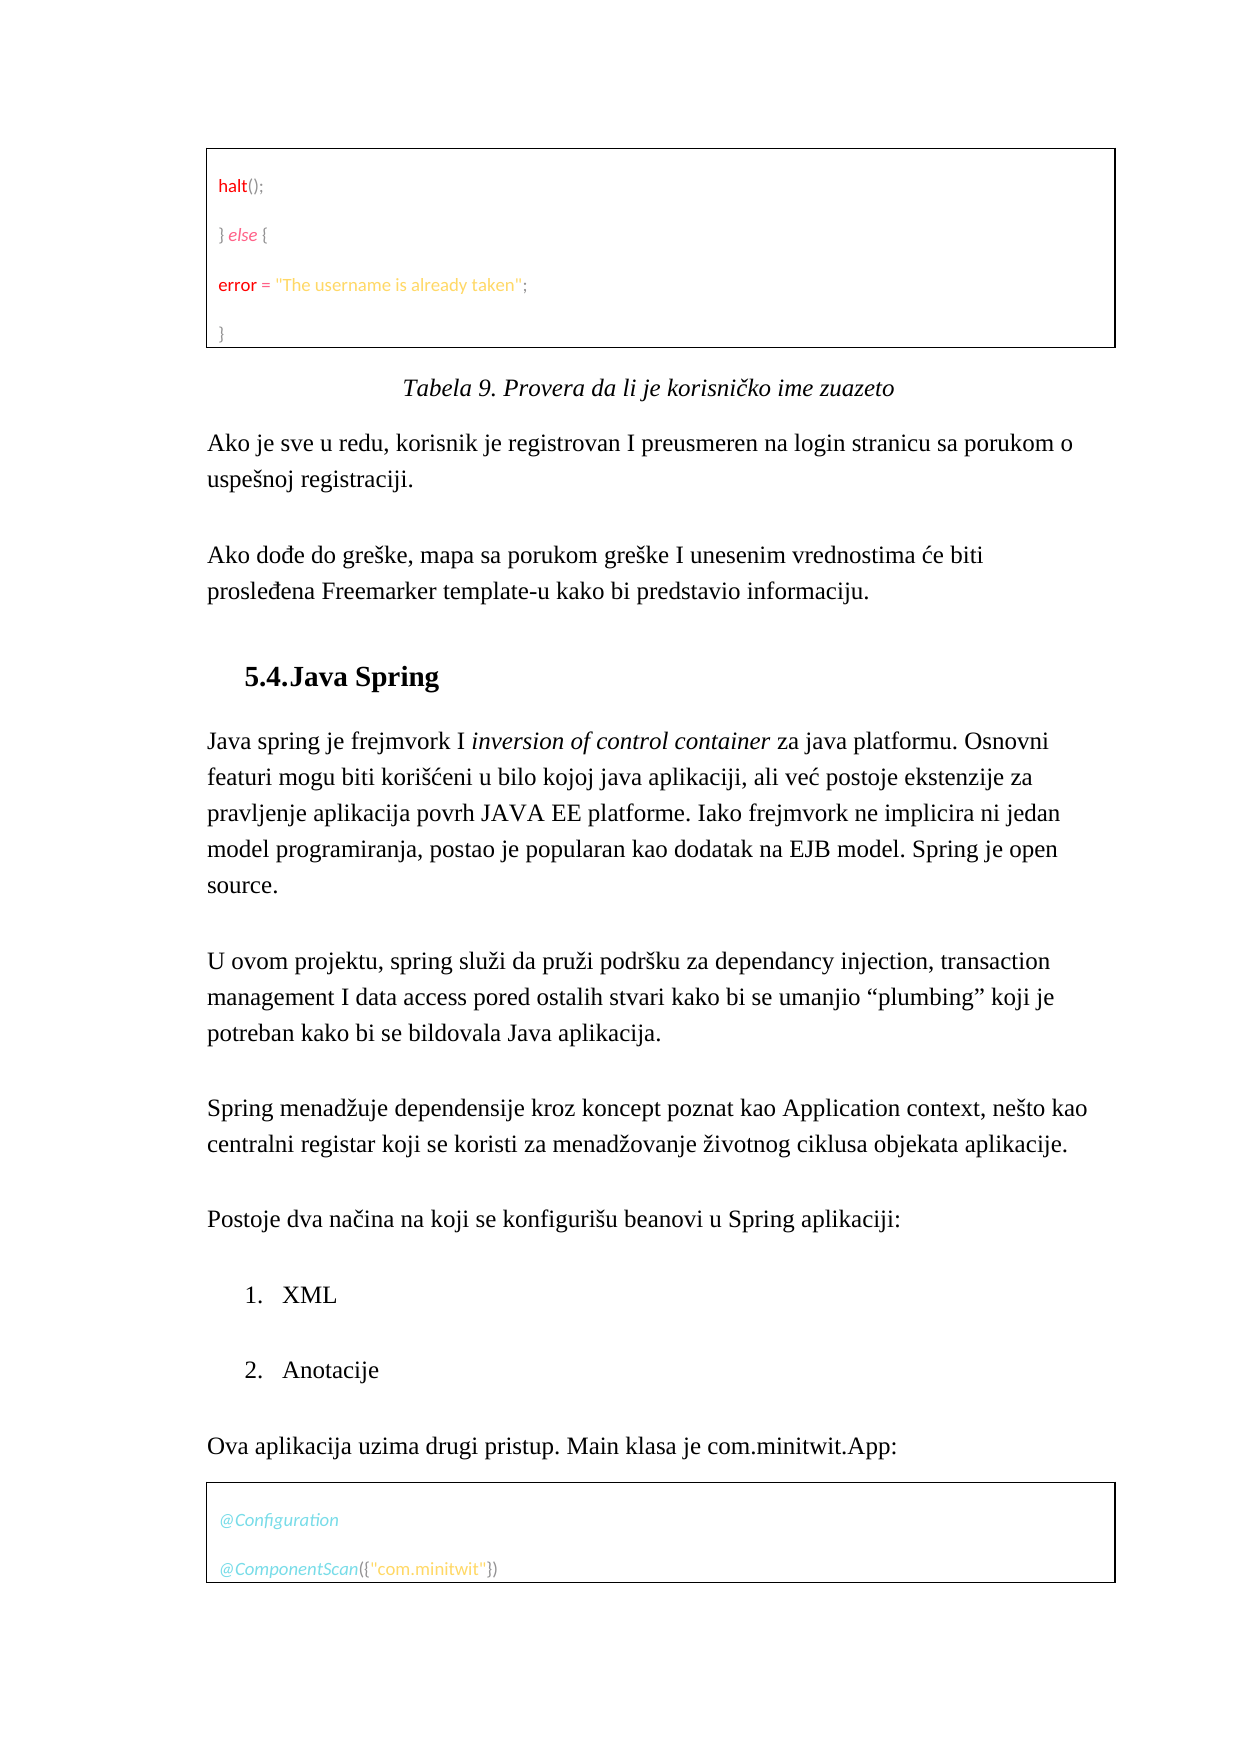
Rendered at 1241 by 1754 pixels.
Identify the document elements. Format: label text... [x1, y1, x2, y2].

text Ova aplikacija uzima drugi pristup. Main klasa je com.minitwit.App: [207, 1431, 1092, 1460]
text Ako dođe do greške, mapa sa porukom greške I unesenim vrednostima će biti prosleđena Freemarker template-u kako bi predstavio informaciju. [207, 540, 1092, 604]
table_header halt(); } else { error = "The username is already taken"; } [207, 149, 1114, 347]
table_header @Configuration @ComponentScan({"com.minitwit"}) [207, 1483, 1114, 1582]
subtitle Java Spring [244, 659, 1092, 693]
text Postoje dva načina na koji se konfigurišu beanovi u Spring aplikaciji: [207, 1204, 1092, 1233]
list Anotacije [244, 1356, 1092, 1384]
text Ako je sve u redu, korisnik je registrovan I preusmeren na login stranicu sa porukom o uspešnoj registraciji. [207, 428, 1092, 493]
list XML [244, 1280, 1092, 1309]
text Java spring je frejmvork I inversion of control container za java platformu. Osnovni featuri mogu biti korišćeni u bilo kojoj java aplikaciji, ali već postoje ekstenzije za pravljenje aplikacija povrh JAVA EE platforme. Iako frejmvork ne implicira ni jedan model programiranja, postao je popularan kao dodatak na EJB model. Spring je open source. [207, 726, 1092, 899]
text U ovom projektu, spring služi da pruži podršku za dependancy injection, transaction management I data access pored ostalih stvari kako bi se umanjio “plumbing” koji je potreban kako bi se bildovala Java aplikacija. [207, 946, 1092, 1046]
text Tabela 9. Provera da li je korisničko ime zuazeto [207, 373, 1092, 401]
text Spring menadžuje dependensije kroz koncept poznat kao Application context, nešto kao centralni registar koji se koristi za menadžovanje životnog ciklusa objekata aplikacije. [207, 1093, 1092, 1158]
